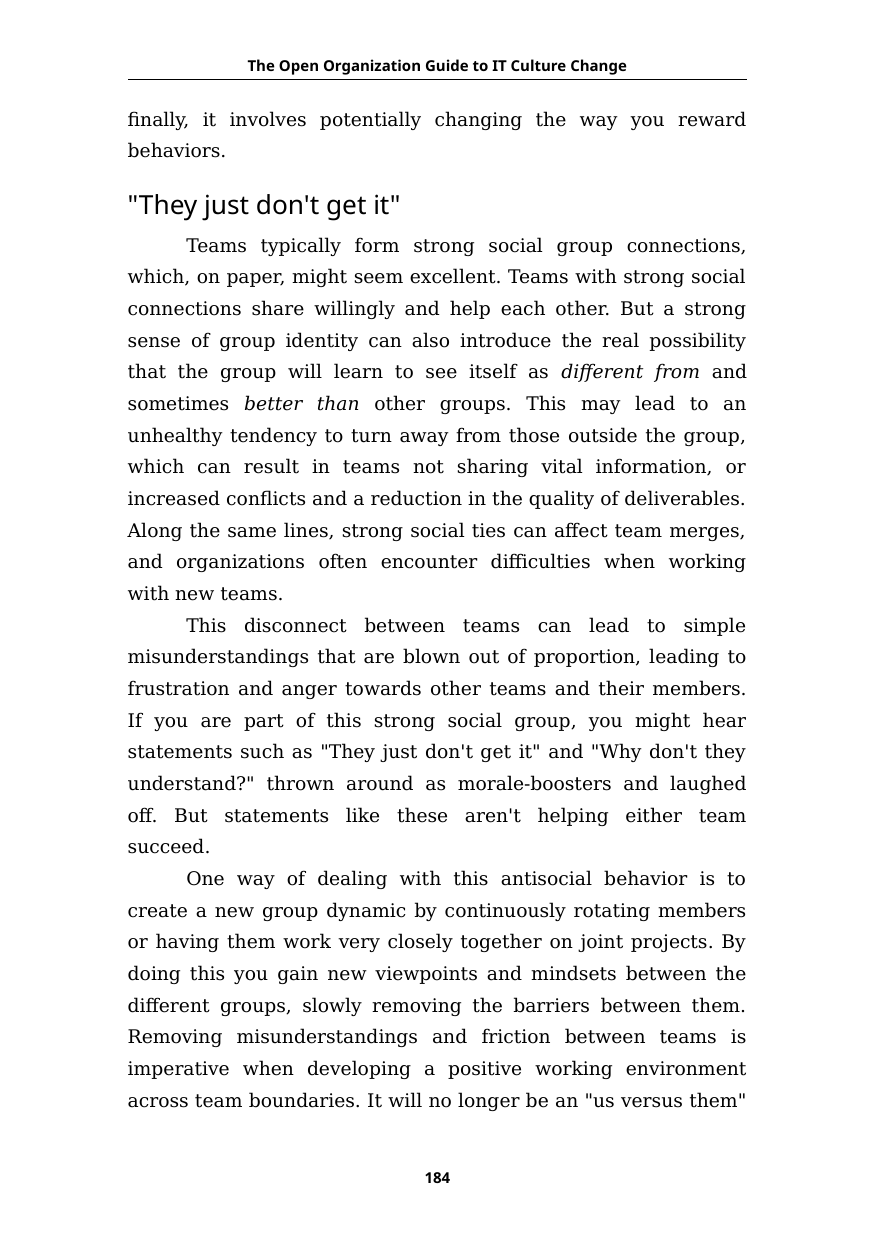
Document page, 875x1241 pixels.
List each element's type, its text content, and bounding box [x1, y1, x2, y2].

subtitle "They just don't get it" [127, 187, 747, 222]
text This disconnect between teams can lead to simple misunderstandings that are blown out of proportion, leading to frustration and anger towards other teams and their members. If you are part of this strong social group, you might hear statements such as "They just don't get it" and "Why don't they understand?" thrown around as morale-boosters and laughed off. But statements like these aren't helping either team succeed. [127, 615, 747, 858]
text One way of dealing with this antisocial behavior is to create a new group dynamic by continuously rotating members or having them work very closely together on joint projects. By doing this you gain new viewpoints and mindsets between the different groups, slowly removing the barriers between them. Removing misunderstandings and friction between teams is imperative when developing a positive working environment across team boundaries. It will no longer be an "us versus them" [127, 868, 747, 1112]
text Teams typically form strong social group connections, which, on paper, might seem excellent. Teams with strong social connections share willingly and help each other. But a strong sense of group identity can also introduce the real possibility that the group will learn to see itself as different from and sometimes better than other groups. This may lead to an unhealthy tendency to turn away from those outside the group, which can result in teams not sharing vital information, or increased conflicts and a reduction in the quality of deliverables. Along the same lines, strong social ties can affect team merges, and organizations often encounter difficulties when working with new teams. [127, 235, 747, 605]
text finally, it involves potentially changing the way you reward behaviors. [127, 109, 747, 162]
